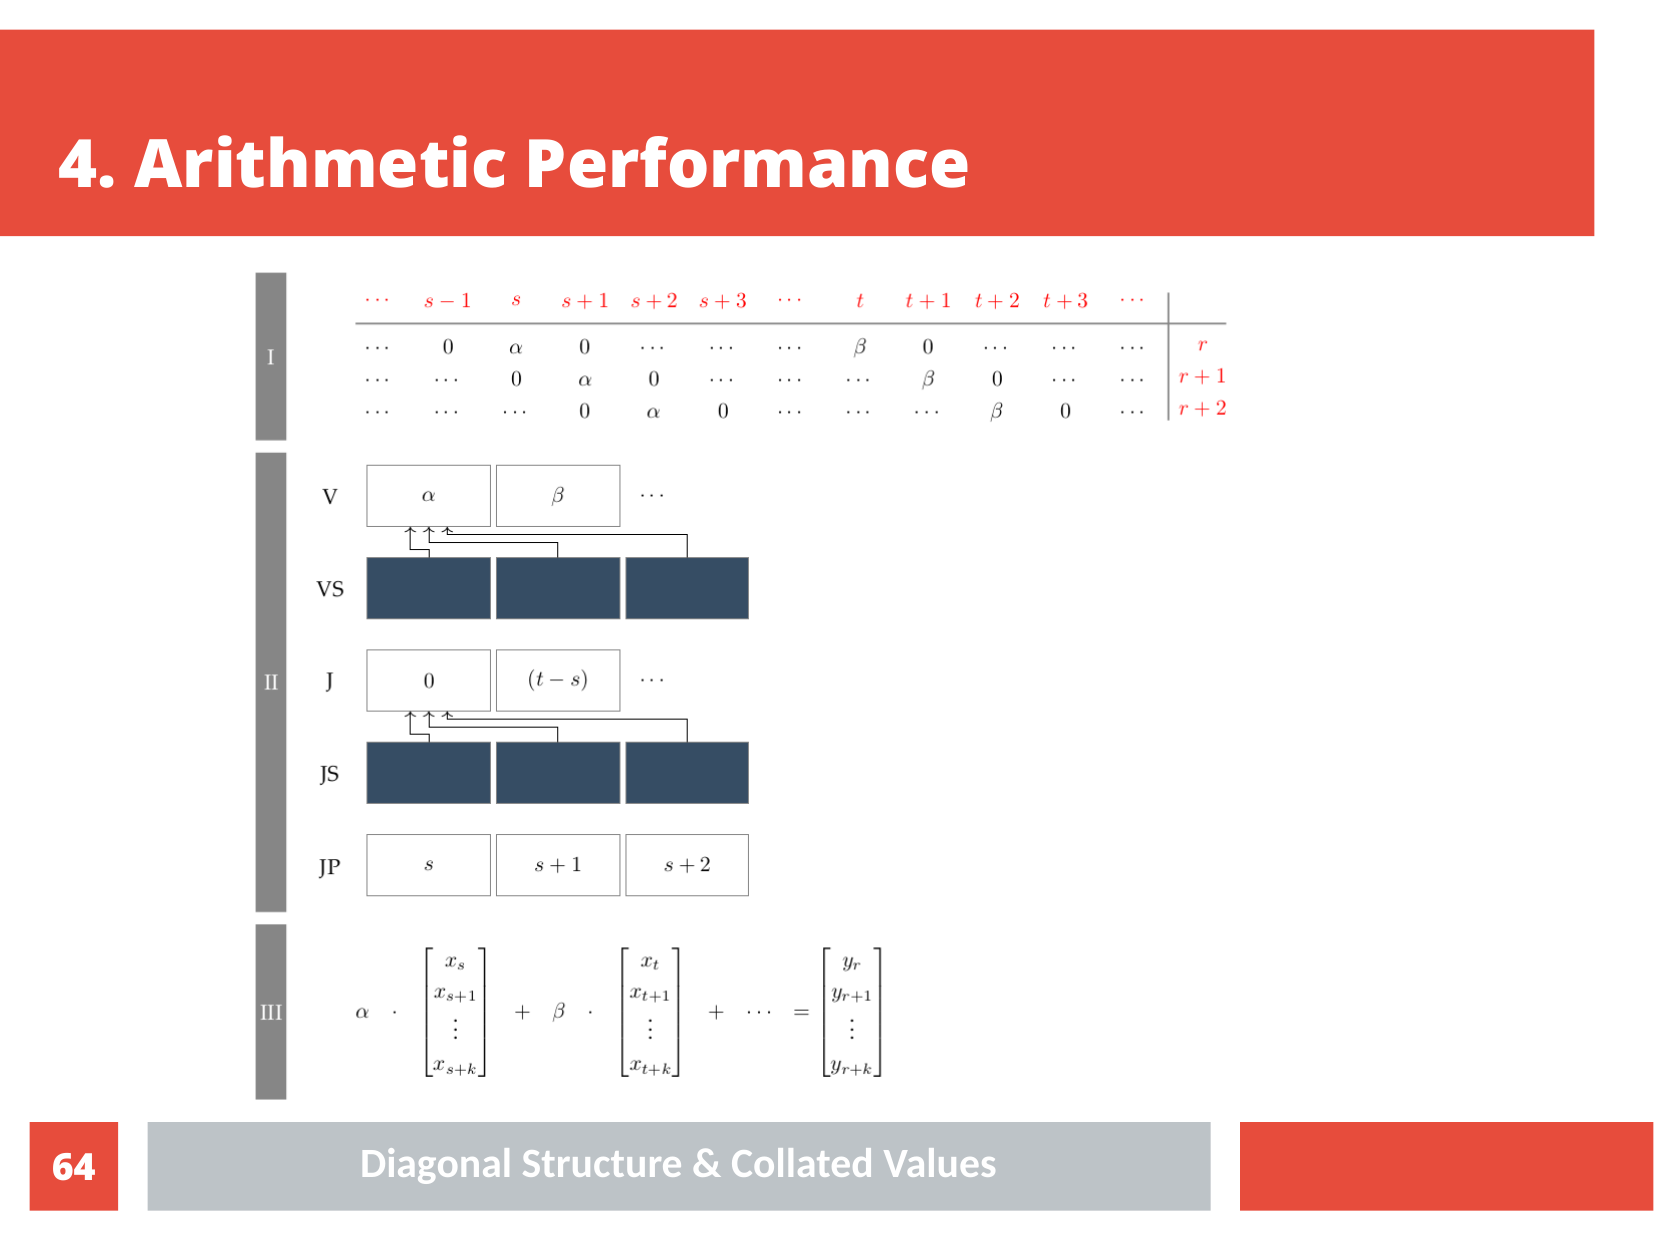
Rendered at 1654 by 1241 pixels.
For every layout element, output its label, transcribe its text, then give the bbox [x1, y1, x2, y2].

text_box Diagonal Structure & Collated Values [150, 1125, 1208, 1209]
picture [244, 246, 1276, 1111]
title 4. Arithmetic Performance [59, 59, 1595, 207]
